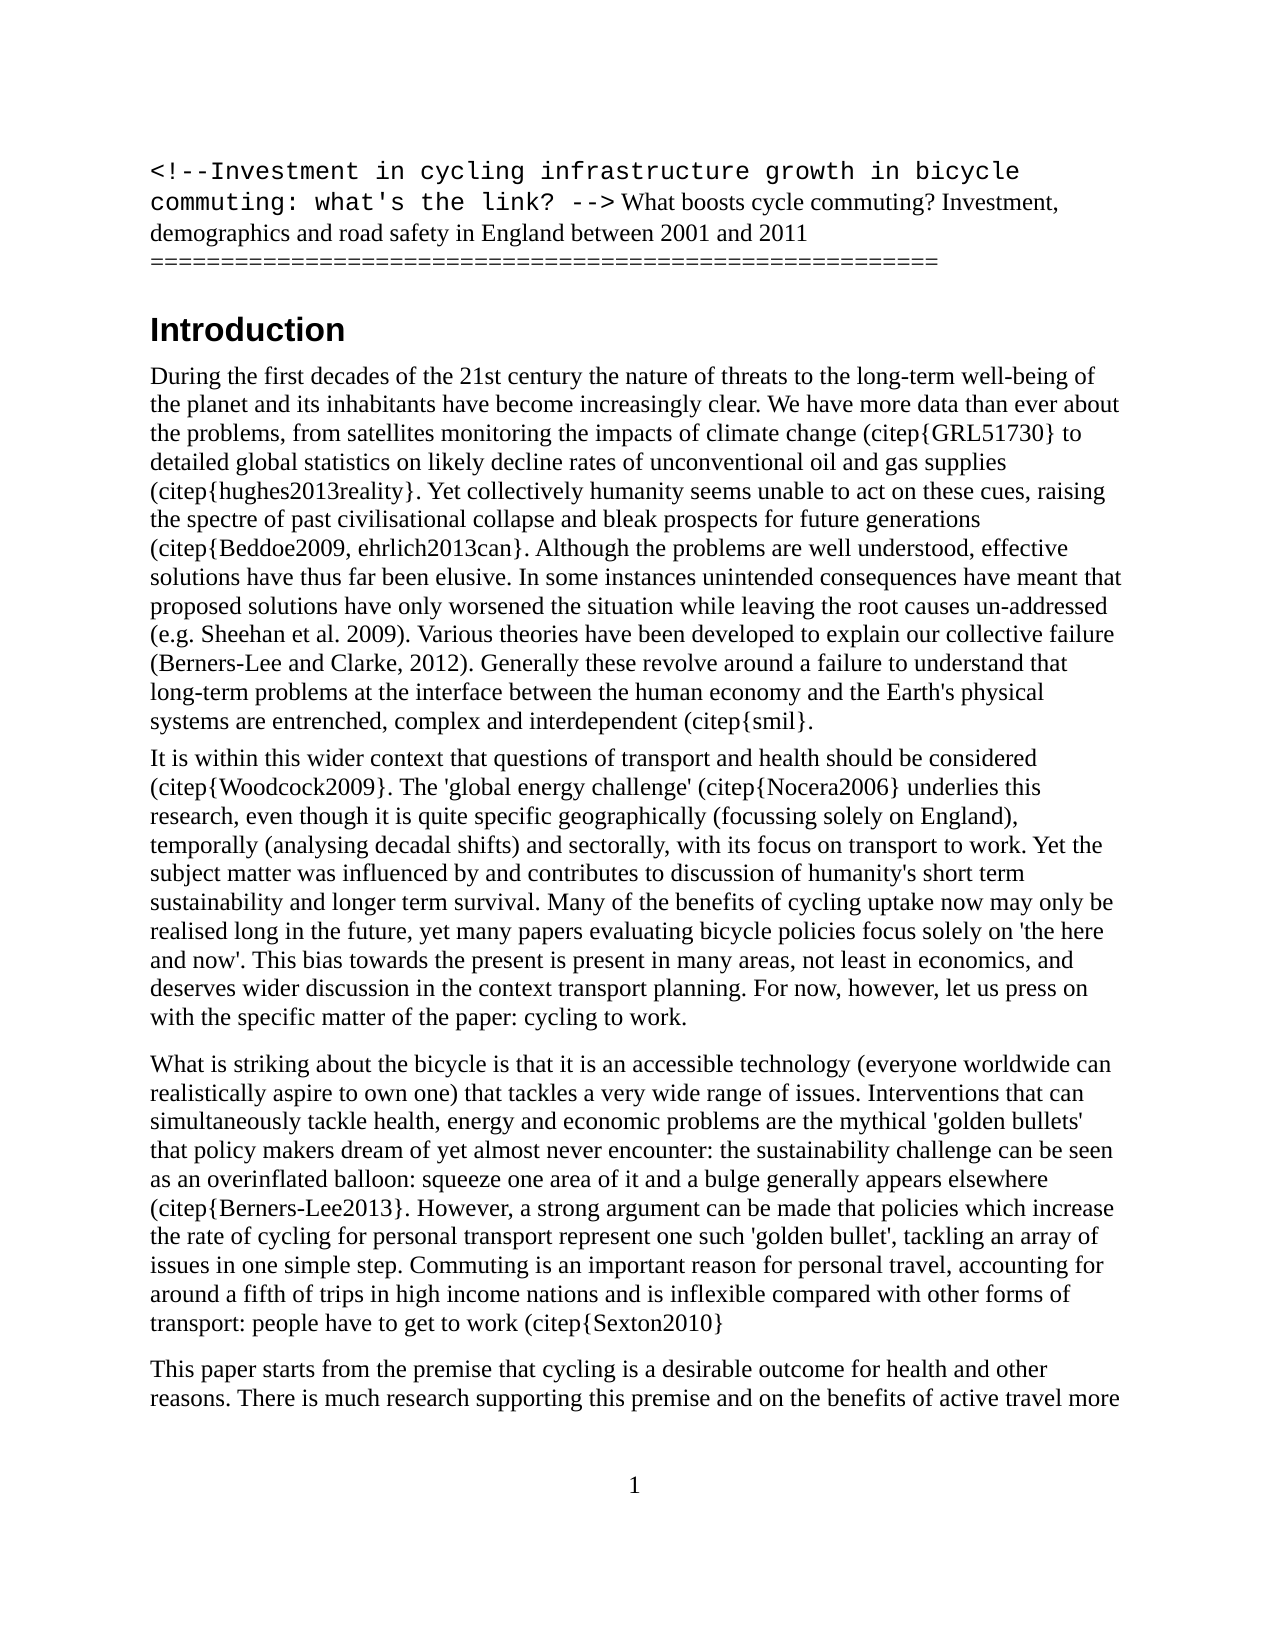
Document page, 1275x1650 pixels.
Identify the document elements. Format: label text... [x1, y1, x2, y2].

text What is striking about the bicycle is that it is an accessible technology (everyone worldwide can realistically aspire to own one) that tackles a very wide range of issues. Interventions that can simultaneously tackle health, energy and economic problems are the mythical 'golden bullets' that policy makers dream of yet almost never encounter: the sustainability challenge can be seen as an overinflated balloon: squeeze one area of it and a bulge generally appears elsewhere (citep{Berners-Lee2013}. However, a strong argument can be made that policies which increase the rate of cycling for personal transport represent one such 'golden bullet', tackling an array of issues in one simple step. Commuting is an important reason for personal travel, accounting for around a fifth of trips in high income nations and is inflexible compared with other forms of transport: people have to get to work (citep{Sexton2010} [150, 1049, 1125, 1336]
text During the first decades of the 21st century the nature of threats to the long-term well-being of the planet and its inhabitants have become increasingly clear. We have more data than ever about the problems, from satellites monitoring the impacts of climate change (citep{GRL51730} to detailed global statistics on likely decline rates of unconventional oil and gas supplies (citep{hughes2013reality}. Yet collectively humanity seems unable to act on these cues, raising the spectre of past civilisational collapse and bleak prospects for future generations (citep{Beddoe2009, ehrlich2013can}. Although the problems are well understood, effective solutions have thus far been elusive. In some instances unintended consequences have meant that proposed solutions have only worsened the situation while leaving the root causes un-addressed (e.g. Sheehan et al. 2009). Various theories have been developed to explain our collective failure (Berners-Lee and Clarke, 2012). Generally these revolve around a failure to understand that long-term problems at the interface between the human economy and the Earth's physical systems are entrenched, complex and interdependent (citep{smil}. [150, 361, 1125, 734]
text <!--Investment in cycling infrastructure growth in bicycle commuting: what's the link? --> What boosts cycle commuting? Investment, demographics and road safety in England between 2001 and 2011 ======================================================== [150, 159, 1125, 276]
text This paper starts from the premise that cycling is a desirable outcome for health and other reasons. There is much research supporting this premise and on the benefits of active travel more [150, 1354, 1125, 1412]
subtitle Introduction [150, 309, 1125, 348]
text It is within this wider context that questions of transport and health should be considered (citep{Woodcock2009}. The 'global energy challenge' (citep{Nocera2006} underlies this research, even though it is quite specific geographically (focussing solely on England), temporally (analysing decadal shifts) and sectorally, with its focus on transport to work. Yet the subject matter was influenced by and contributes to discussion of humanity's short term sustainability and longer term survival. Many of the benefits of cycling uptake now may only be realised long in the future, yet many papers evaluating bicycle policies focus solely on 'the here and now'. This bias towards the present is present in many areas, not least in economics, and deserves wider discussion in the context transport planning. For now, however, let us press on with the specific matter of the paper: cycling to work. [150, 743, 1125, 1031]
